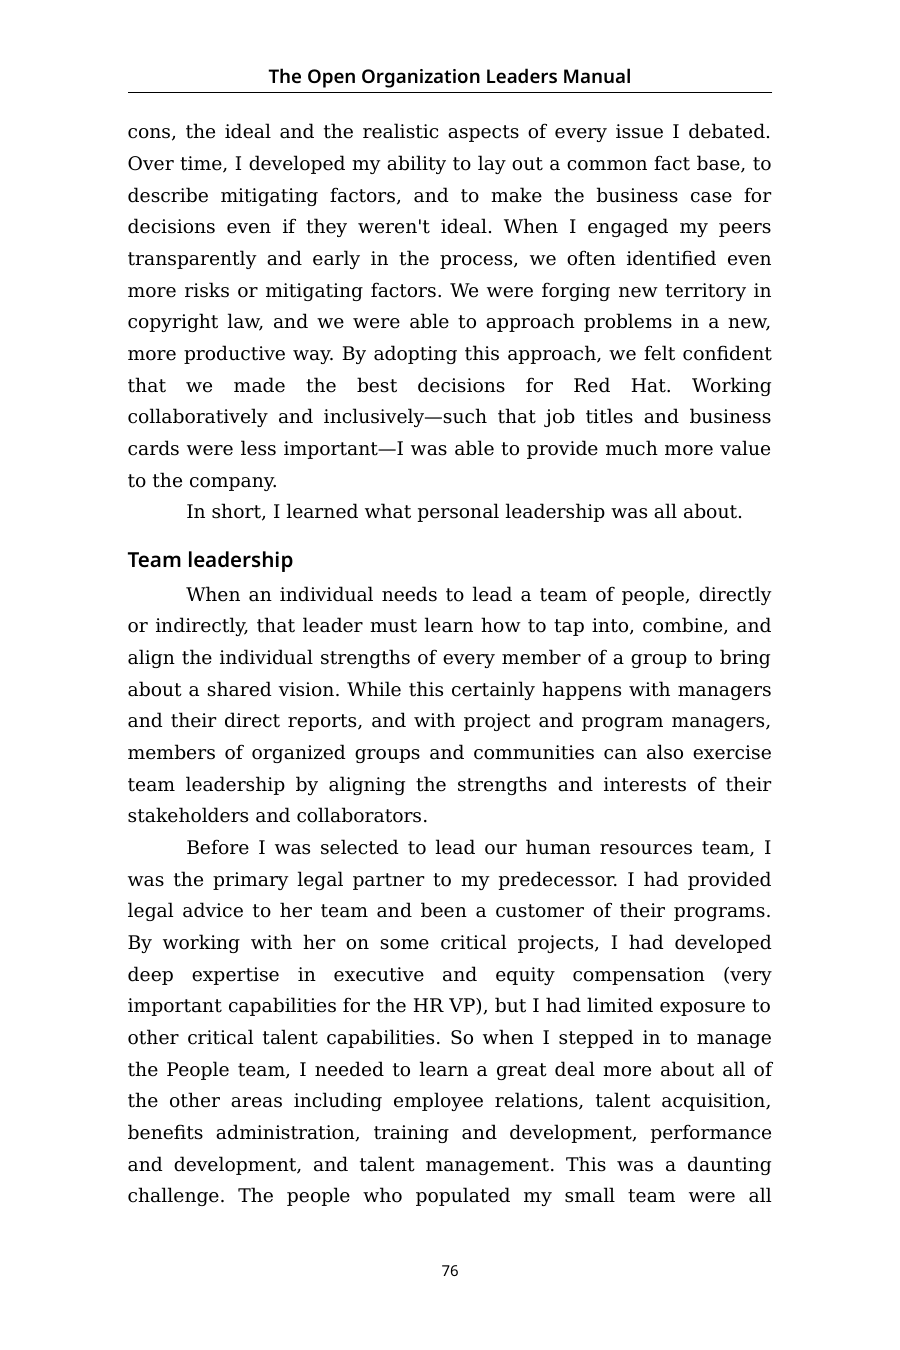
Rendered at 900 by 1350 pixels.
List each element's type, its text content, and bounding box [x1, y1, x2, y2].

text cons, the ideal and the realistic aspects of every issue I debated. Over time, I developed my ability to lay out a common fact base, to describe mitigating factors, and to make the business case for decisions even if they weren't ideal. When I engaged my peers transparently and early in the process, we often identified even more risks or mitigating factors. We were forging new territory in copyright law, and we were able to approach problems in a new, more productive way. By adopting this approach, we felt confident that we made the best decisions for Red Hat. Working collaboratively and inclusively—such that job titles and business cards were less important—I was able to provide much more value to the company. [127, 121, 772, 492]
subtitle Team leadership [127, 548, 772, 572]
text In short, I learned what personal leadership was all about. [127, 501, 772, 523]
text When an individual needs to lead a team of people, directly or indirectly, that leader must learn how to tap into, combine, and align the individual strengths of every member of a group to bring about a shared vision. While this certainly happens with managers and their direct reports, and with project and program managers, members of organized groups and communities can also exercise team leadership by aligning the strengths and interests of their stakeholders and collaborators. [127, 584, 772, 827]
text Before I was selected to lead our human resources team, I was the primary legal partner to my predecessor. I had provided legal advice to her team and been a customer of their programs. By working with her on some critical projects, I had developed deep expertise in executive and equity compensation (very important capabilities for the HR VP), but I had limited exposure to other critical talent capabilities. So when I stepped in to manage the People team, I needed to learn a great deal more about all of the other areas including employee relations, talent acquisition, benefits administration, training and development, performance and development, and talent management. This was a daunting challenge. The people who populated my small team were all [127, 837, 772, 1207]
